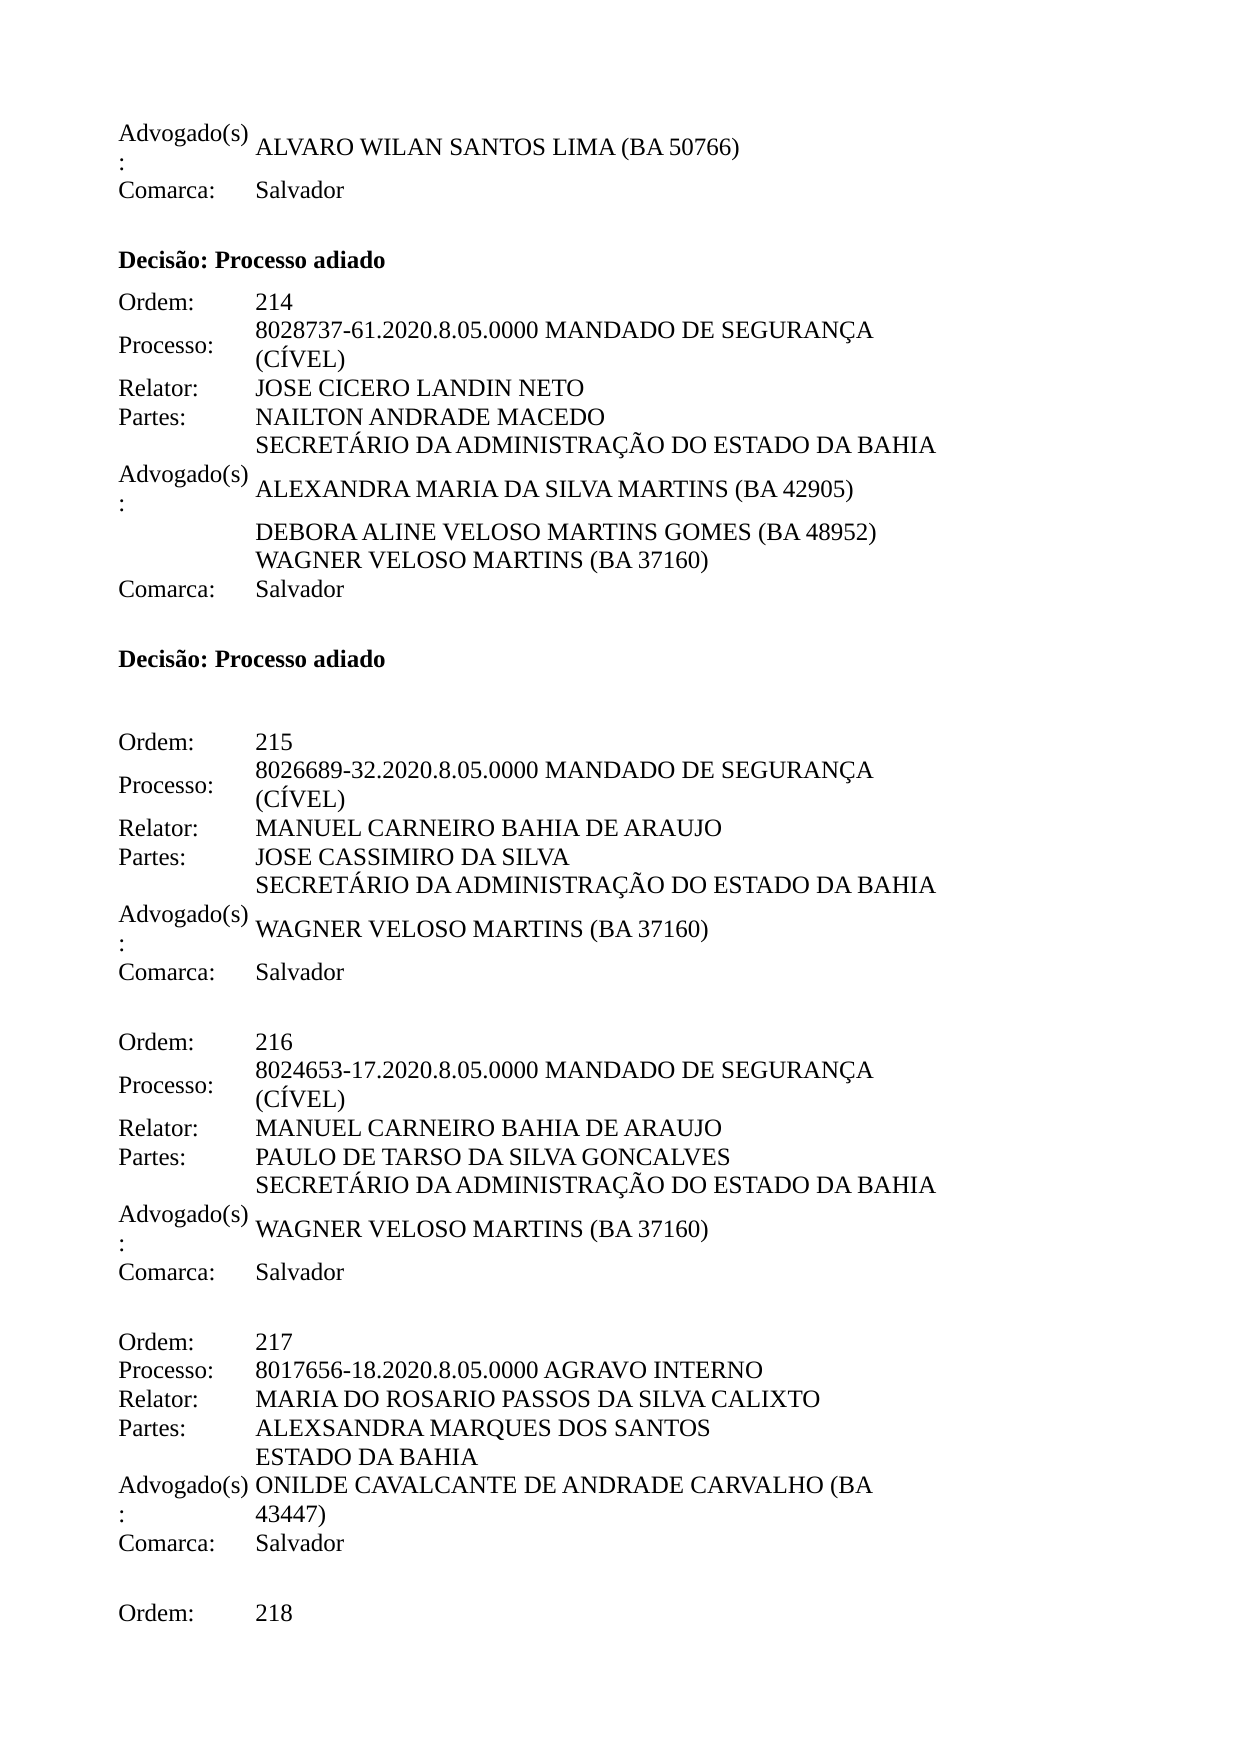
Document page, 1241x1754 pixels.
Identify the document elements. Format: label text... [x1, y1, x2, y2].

table_cell Salvador [255, 176, 968, 204]
table_header Ordem: [118, 1327, 255, 1356]
table_header Ordem: [118, 1598, 255, 1627]
table_cell SECRETÁRIO DA ADMINISTRAÇÃO DO ESTADO DA BAHIA [255, 1171, 969, 1199]
table_cell WAGNER VELOSO MARTINS (BA 37160) [255, 1199, 969, 1257]
table_cell Partes: [118, 1142, 255, 1171]
table_cell Partes: [118, 402, 255, 431]
table_cell Comarca: [118, 176, 255, 204]
table_cell [118, 1171, 255, 1199]
table_cell Processo: [118, 316, 255, 373]
table_cell ALEXANDRA MARIA DA SILVA MARTINS (BA 42905) [255, 459, 969, 517]
table_cell SECRETÁRIO DA ADMINISTRAÇÃO DO ESTADO DA BAHIA [255, 871, 969, 899]
table_cell Comarca: [118, 957, 255, 986]
table_cell [118, 546, 255, 574]
table_cell Processo: [118, 1056, 255, 1113]
table_cell WAGNER VELOSO MARTINS (BA 37160) [255, 899, 969, 957]
table_header 218 [255, 1598, 932, 1627]
table_header 215 [255, 727, 969, 756]
table_cell Salvador [255, 1528, 945, 1557]
table_cell Advogado(s): [118, 899, 255, 957]
table_cell DEBORA ALINE VELOSO MARTINS GOMES (BA 48952) [255, 517, 969, 546]
table_cell ALVARO WILAN SANTOS LIMA (BA 50766) [255, 118, 968, 176]
table_cell Relator: [118, 1384, 255, 1413]
text Decisão: Processo adiado [118, 246, 1101, 274]
table_cell [118, 517, 255, 546]
table_cell Partes: [118, 1413, 255, 1442]
table_cell NAILTON ANDRADE MACEDO [255, 402, 969, 431]
table_cell Advogado(s): [118, 1471, 255, 1528]
table_header Ordem: [118, 727, 255, 756]
table_cell Salvador [255, 574, 969, 603]
table_header Ordem: [118, 287, 255, 316]
table_cell MANUEL CARNEIRO BAHIA DE ARAUJO [255, 1113, 969, 1142]
table_cell WAGNER VELOSO MARTINS (BA 37160) [255, 546, 969, 574]
table_cell Comarca: [118, 574, 255, 603]
table_cell Salvador [255, 957, 969, 986]
table_cell 8026689-32.2020.8.05.0000 MANDADO DE SEGURANÇA (CÍVEL) [255, 756, 969, 813]
table_cell ONILDE CAVALCANTE DE ANDRADE CARVALHO (BA 43447) [255, 1471, 945, 1528]
table_cell Comarca: [118, 1257, 255, 1286]
table_cell Advogado(s): [118, 459, 255, 517]
table_cell [118, 871, 255, 899]
table_cell [118, 1442, 255, 1471]
table_cell ESTADO DA BAHIA [255, 1442, 945, 1471]
table_cell Salvador [255, 1257, 969, 1286]
table_cell 8024653-17.2020.8.05.0000 MANDADO DE SEGURANÇA (CÍVEL) [255, 1056, 969, 1113]
table_cell Partes: [118, 842, 255, 871]
table_cell PAULO DE TARSO DA SILVA GONCALVES [255, 1142, 969, 1171]
table_cell Advogado(s): [118, 118, 255, 176]
table_cell JOSE CASSIMIRO DA SILVA [255, 842, 969, 871]
table_cell JOSE CICERO LANDIN NETO [255, 373, 969, 402]
table_cell MARIA DO ROSARIO PASSOS DA SILVA CALIXTO [255, 1384, 945, 1413]
table_cell MANUEL CARNEIRO BAHIA DE ARAUJO [255, 813, 969, 842]
table_cell Relator: [118, 373, 255, 402]
table_cell Relator: [118, 1113, 255, 1142]
table_cell 8028737-61.2020.8.05.0000 MANDADO DE SEGURANÇA (CÍVEL) [255, 316, 969, 373]
table_header 216 [255, 1027, 969, 1056]
table_cell Comarca: [118, 1528, 255, 1557]
text Decisão: Processo adiado [118, 644, 1101, 673]
table_cell Processo: [118, 1356, 255, 1384]
table_cell Advogado(s): [118, 1199, 255, 1257]
table_header 214 [255, 287, 969, 316]
table_cell 8017656-18.2020.8.05.0000 AGRAVO INTERNO [255, 1356, 945, 1384]
table_cell [118, 431, 255, 459]
table_cell SECRETÁRIO DA ADMINISTRAÇÃO DO ESTADO DA BAHIA [255, 431, 969, 459]
table_cell Relator: [118, 813, 255, 842]
table_cell ALEXSANDRA MARQUES DOS SANTOS [255, 1413, 945, 1442]
table_header Ordem: [118, 1027, 255, 1056]
table_cell Processo: [118, 756, 255, 813]
table_header 217 [255, 1327, 945, 1356]
